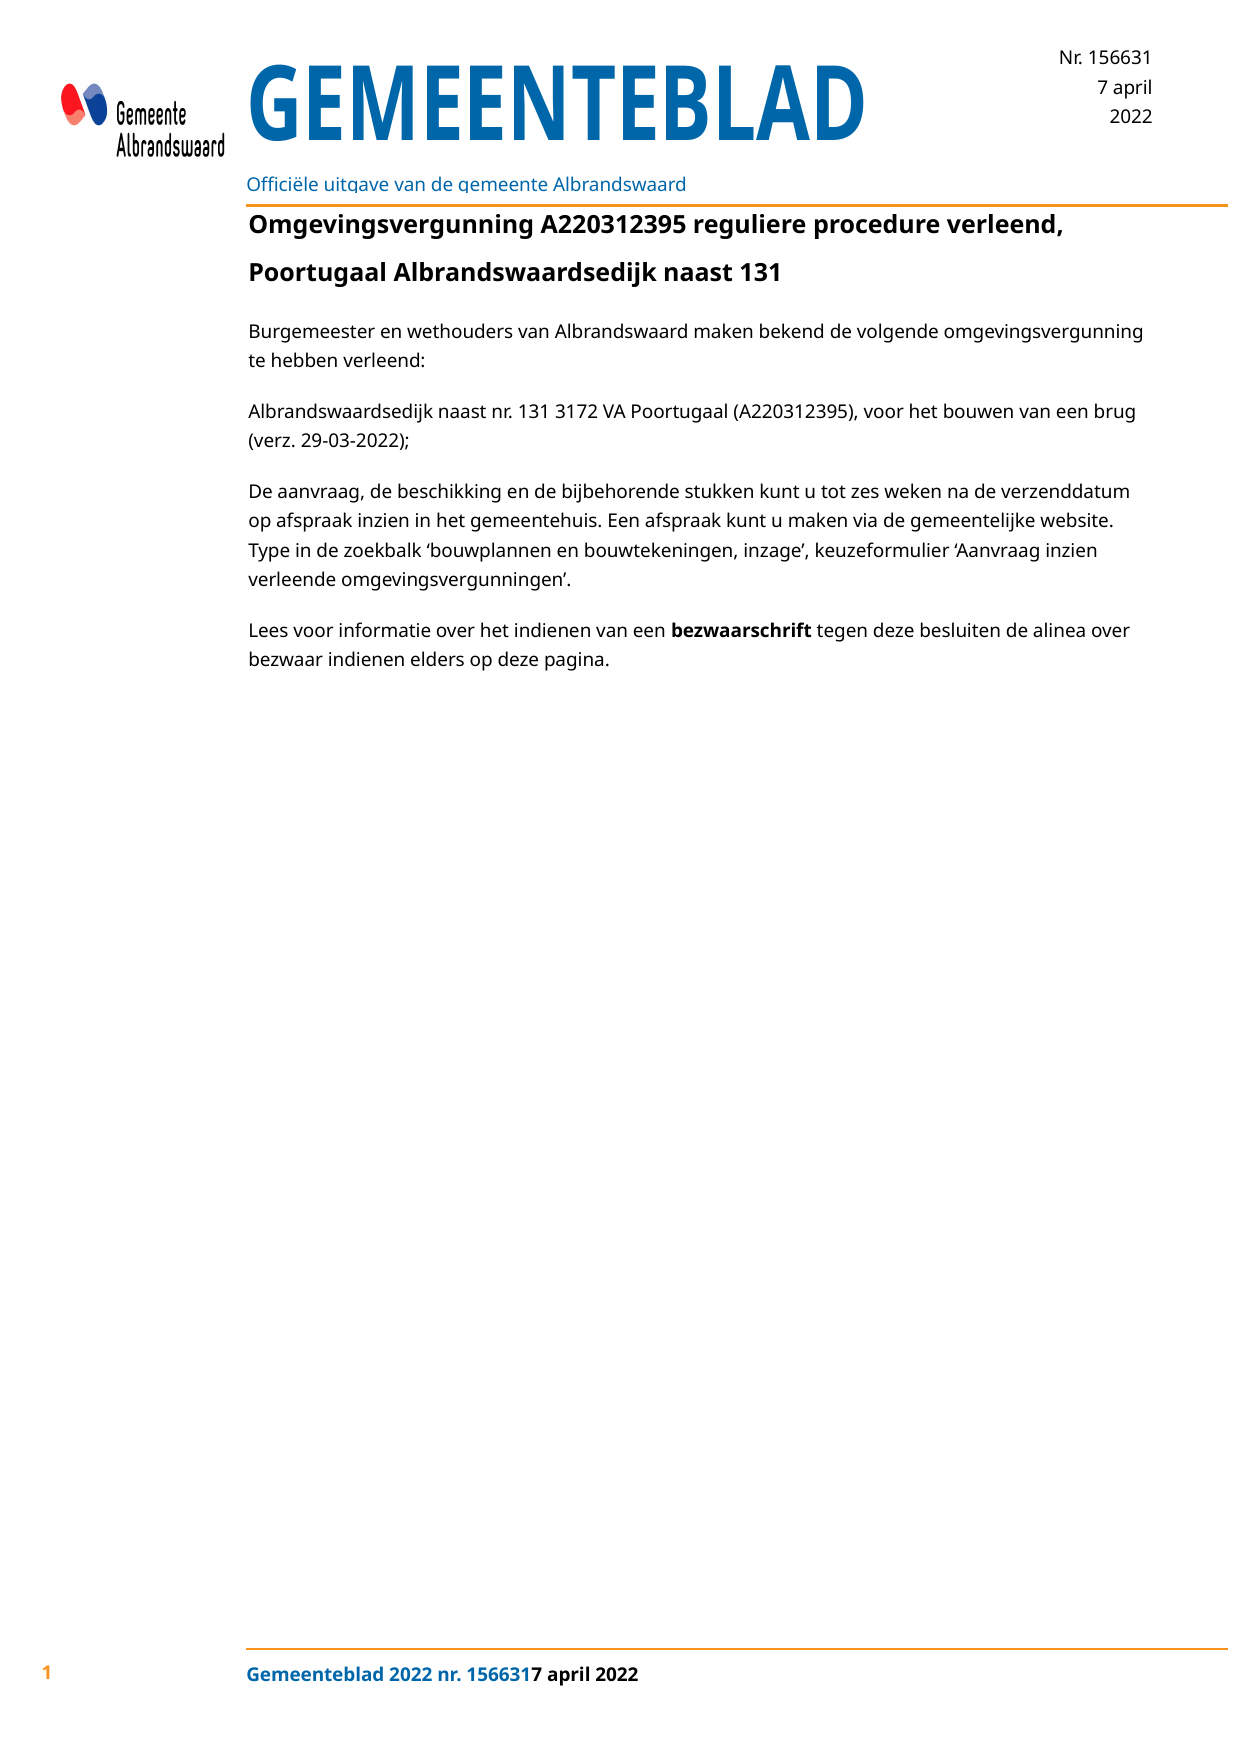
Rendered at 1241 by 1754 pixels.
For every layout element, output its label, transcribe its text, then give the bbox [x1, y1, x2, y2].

picture [41, 47, 231, 172]
text Omgevingsvergunning A220312395 reguliere procedure verleend, Poortugaal Albrandswaardsedijk naast 131 [248, 207, 1152, 288]
text Albrandswaardsedijk naast nr. 131 3172 VA Poortugaal (A220312395), voor het bouwen van een brug (verz. 29-03-2022); [248, 398, 1152, 453]
text Burgemeester en wethouders van Albrandswaard maken bekend de volgende omgevingsvergunning te hebben verleend: [248, 318, 1152, 373]
text De aanvraag, de beschikking en de bijbehorende stukken kunt u tot zes weken na de verzenddatum op afspraak inzien in het gemeentehuis. Een afspraak kunt u maken via de gemeentelijke website. Type in de zoekbalk ‘bouwplannen en bouwtekeningen, inzage’, keuzeformulier ‘Aanvraag inzien verleende omgevingsvergunningen’. [248, 478, 1152, 592]
text Lees voor informatie over het indienen van een bezwaarschrift tegen deze besluiten de alinea over bezwaar indienen elders op deze pagina. [248, 617, 1152, 672]
